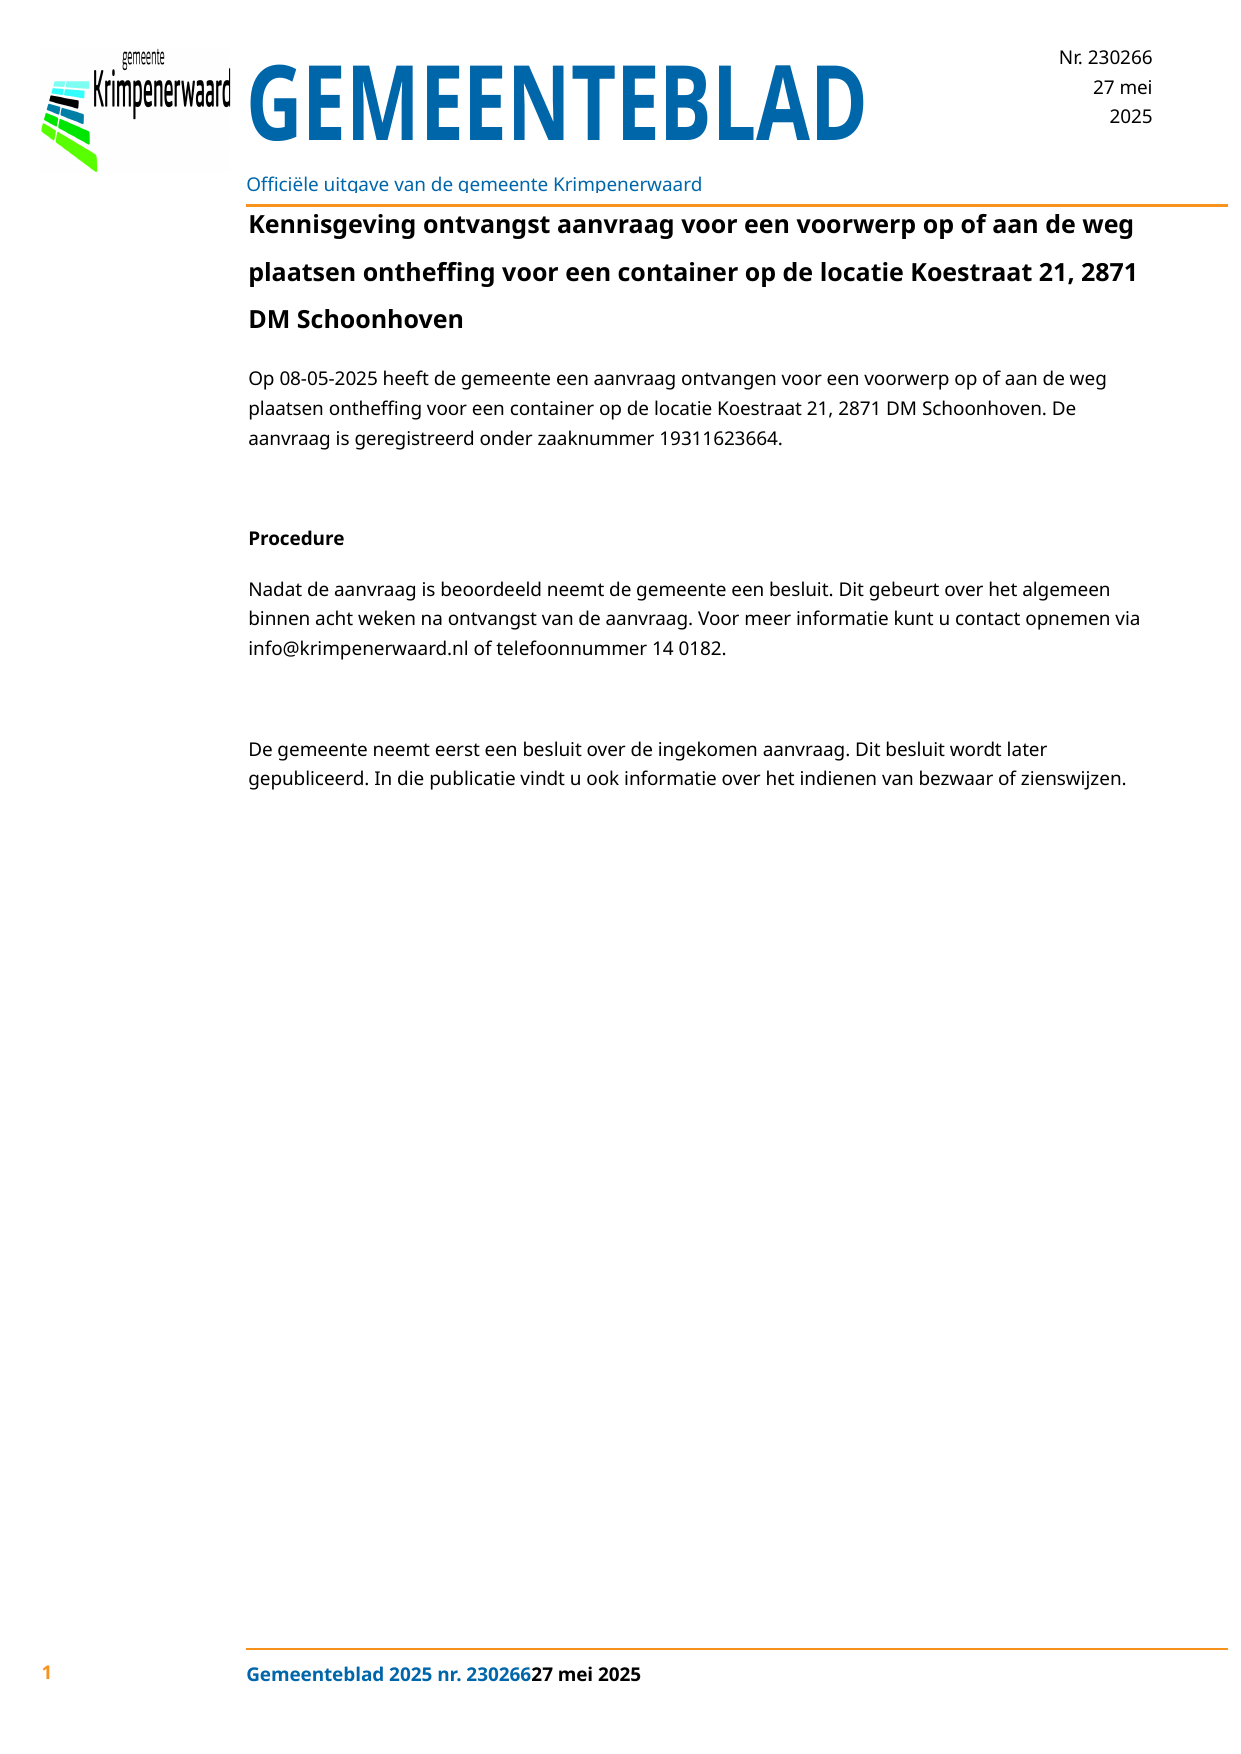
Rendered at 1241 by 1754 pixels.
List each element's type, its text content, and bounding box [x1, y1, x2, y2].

text De gemeente neemt eerst een besluit over de ingekomen aanvraag. Dit besluit wordt later gepubliceerd. In die publicatie vindt u ook informatie over het indienen van bezwaar of zienswijzen. [248, 736, 1152, 791]
text Procedure [248, 526, 1152, 551]
text Nadat de aanvraag is beoordeeld neemt de gemeente een besluit. Dit gebeurt over het algemeen binnen acht weken na ontvangst van de aanvraag. Voor meer informatie kunt u contact opnemen via info@krimpenerwaard.nl of telefoonnummer 14 0182. [248, 576, 1152, 661]
text Kennisgeving ontvangst aanvraag voor een voorwerp op of aan de weg plaatsen ontheffing voor een container op de locatie Koestraat 21, 2871 DM Schoonhoven [248, 207, 1152, 336]
text Op 08-05-2025 heeft de gemeente een aanvraag ontvangen voor een voorwerp op of aan de weg plaatsen ontheffing voor een container op de locatie Koestraat 21, 2871 DM Schoonhoven. De aanvraag is geregistreerd onder zaaknummer 19311623664. [248, 366, 1152, 450]
picture [41, 47, 231, 172]
